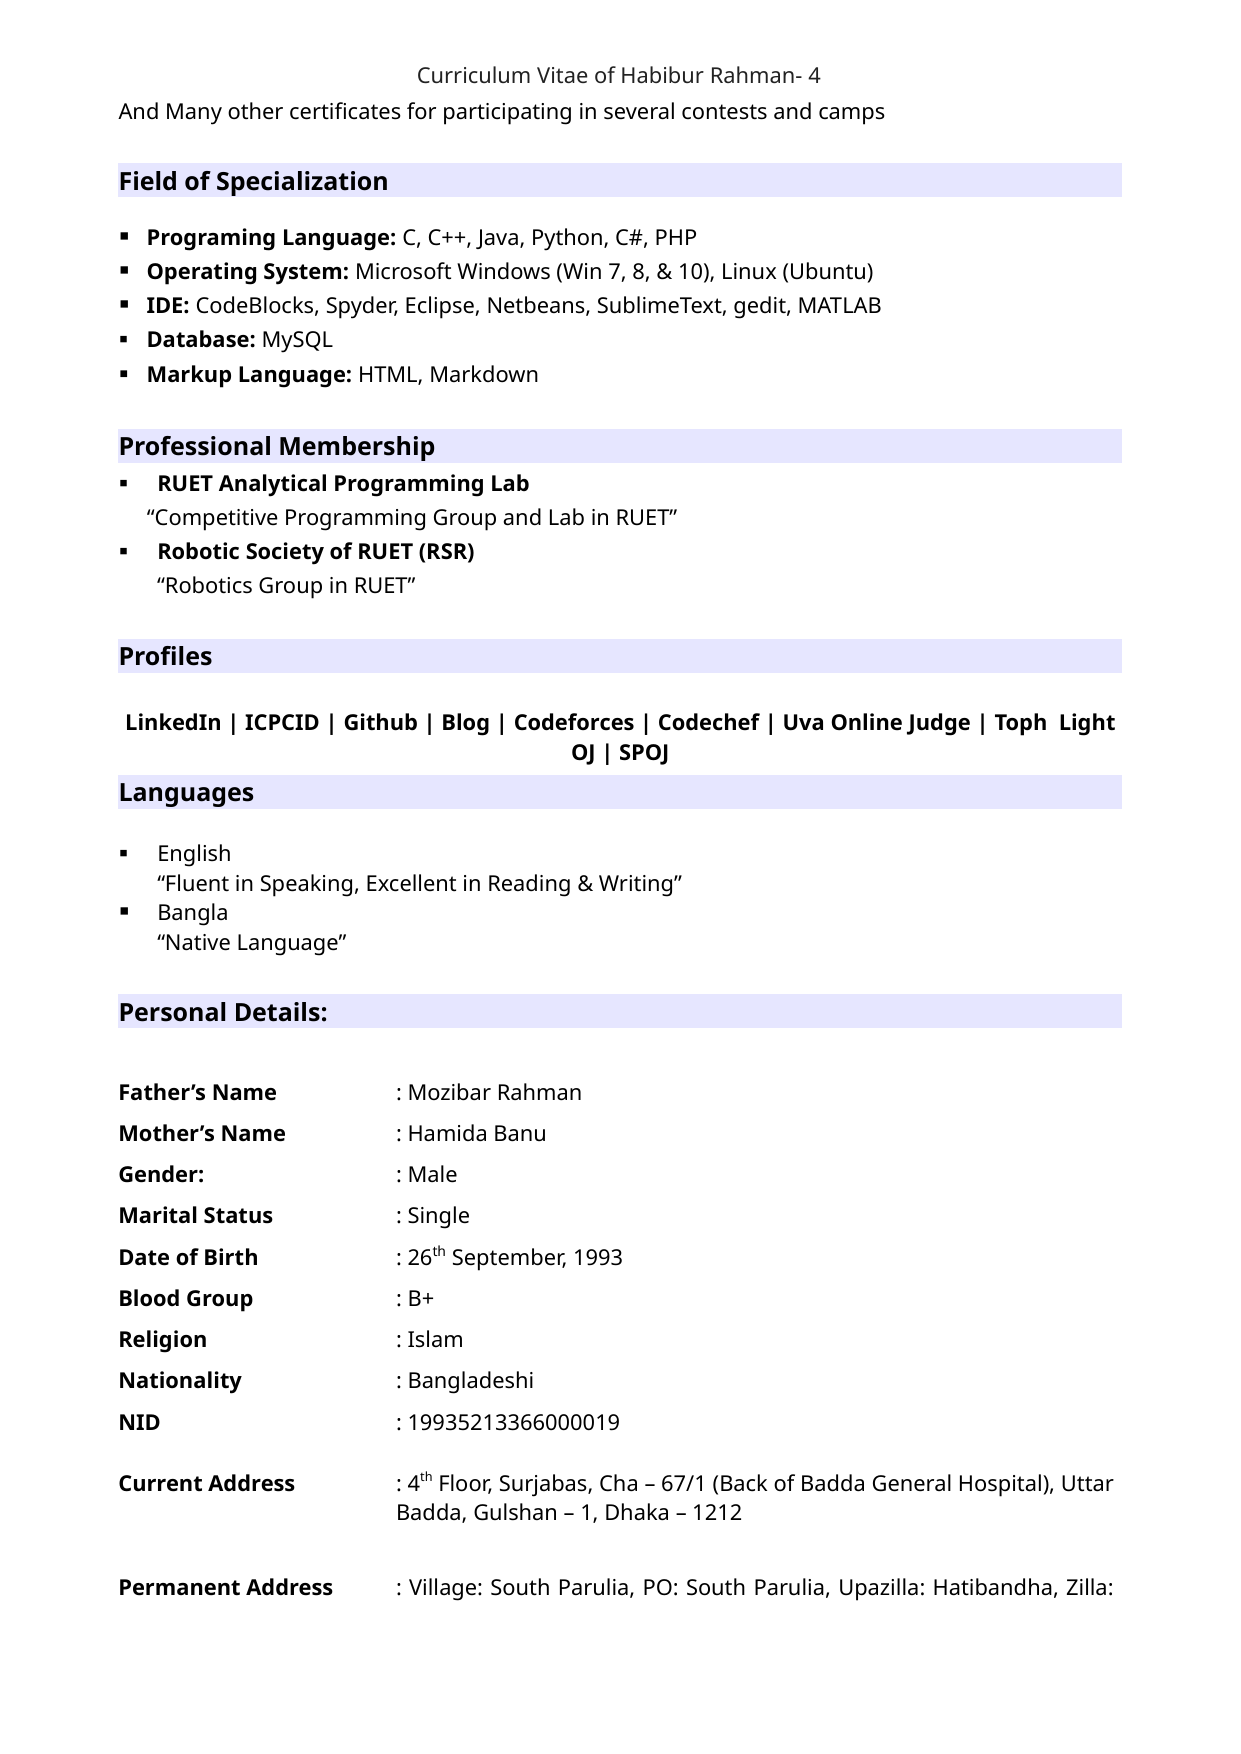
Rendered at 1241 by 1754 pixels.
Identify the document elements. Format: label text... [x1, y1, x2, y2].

text Profiles [118, 639, 1122, 673]
table_cell : Male [390, 1154, 1121, 1195]
table_cell Nationality [118, 1360, 390, 1401]
list IDE: CodeBlocks, Spyder, Eclipse, Netbeans, SublimeText, gedit, MATLAB [118, 290, 1122, 320]
table_cell : 4th Floor, Surjabas, Cha – 67/1 (Back of Badda General Hospital), Uttar Badda, Gulshan – 1, Dhaka – 1212 [390, 1462, 1121, 1566]
table_cell Current Address [118, 1462, 390, 1566]
list Robotic Society of RUET (RSR) [118, 536, 1122, 566]
table_cell Mother’s Name [118, 1112, 390, 1153]
list RUET Analytical Programming Lab [118, 468, 1122, 498]
list “Competitive Programming Group and Lab in RUET” [118, 502, 1122, 532]
table_cell Permanent Address [118, 1566, 390, 1636]
table_cell : B+ [390, 1277, 1121, 1318]
table_cell : Single [390, 1195, 1121, 1236]
table_cell Date of Birth [118, 1236, 390, 1277]
text “Native Language” [118, 927, 1122, 957]
text “Fluent in Speaking, Excellent in Reading & Writing” [118, 868, 1122, 897]
text LinkedIn | ICPCID | Github | Blog | Codeforces | Codechef | Uva Online Judge | Toph Light OJ | SPOJ [118, 707, 1122, 766]
list English [118, 838, 1122, 868]
text “Robotics Group in RUET” [118, 570, 1122, 600]
table_cell : 19935213366000019 [390, 1401, 1121, 1462]
table_cell NID [118, 1401, 390, 1462]
table_cell Marital Status [118, 1195, 390, 1236]
table_cell Gender: [118, 1154, 390, 1195]
table_header Father’s Name [118, 1071, 390, 1112]
text Professional Membership [118, 429, 1122, 463]
text Languages [118, 775, 1122, 809]
table_cell Religion [118, 1319, 390, 1360]
list Database: MySQL [118, 324, 1122, 354]
table_cell : Bangladeshi [390, 1360, 1121, 1401]
table_header : Mozibar Rahman [390, 1071, 1121, 1112]
table_cell Blood Group [118, 1277, 390, 1318]
text Field of Specialization [118, 163, 1122, 197]
table_cell : 26th September, 1993 [390, 1236, 1121, 1277]
list Operating System: Microsoft Windows (Win 7, 8, & 10), Linux (Ubuntu) [118, 256, 1122, 286]
list Bangla [118, 897, 1122, 927]
table_cell : Islam [390, 1319, 1121, 1360]
table_cell : Hamida Banu [390, 1112, 1121, 1153]
list Markup Language: HTML, Markdown [118, 359, 1122, 388]
text Personal Details: [118, 994, 1122, 1028]
table_cell : Village: South Parulia, PO: South Parulia, Upazilla: Hatibandha, Zilla: [390, 1566, 1121, 1636]
list Programing Language: C, C++, Java, Python, C#, PHP [118, 222, 1122, 252]
list And Many other certificates for participating in several contests and camps [118, 96, 1122, 126]
